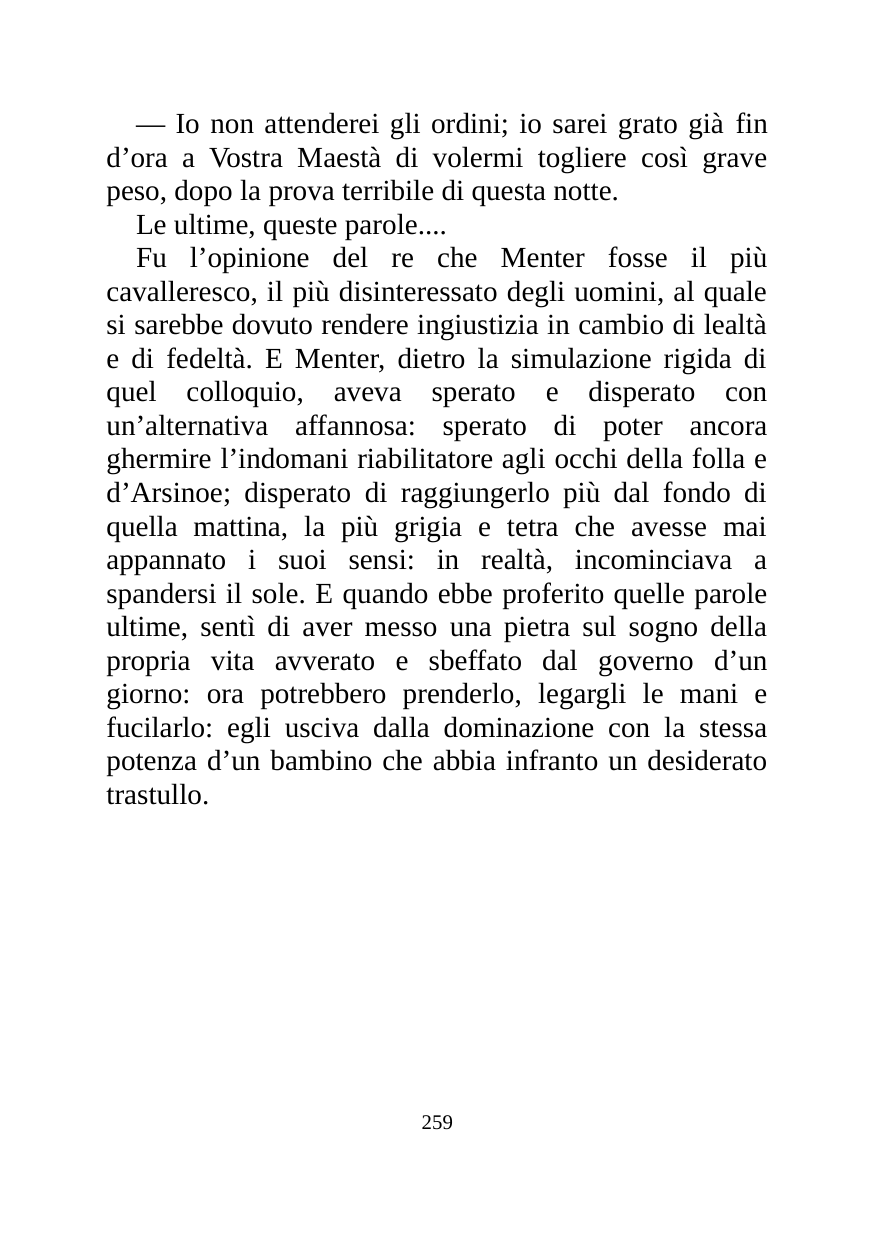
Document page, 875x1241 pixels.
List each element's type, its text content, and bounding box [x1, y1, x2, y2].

text Fu l’opinione del re che Menter fosse il più cavalleresco, il più disinteressato degli uomini, al quale si sarebbe dovuto rendere ingiustizia in cambio di lealtà e di fedeltà. E Menter, dietro la simulazione rigida di quel colloquio, aveva sperato e disperato con un’alternativa affannosa: sperato di poter ancora ghermire l’indomani riabilitatore agli occhi della folla e d’Arsinoe; disperato di raggiungerlo più dal fondo di quella mattina, la più grigia e tetra che avesse mai appannato i suoi sensi: in realtà, incominciava a spandersi il sole. E quando ebbe proferito quelle parole ultime, sentì di aver messo una pietra sul sogno della propria vita avverato e sbeffato dal governo d’un giorno: ora potrebbero prenderlo, legargli le mani e fucilarlo: egli usciva dalla dominazione con la stessa potenza d’un bambino che abbia infranto un desiderato trastullo. [106, 240, 768, 811]
text — Io non attenderei gli ordini; io sarei grato già fin d’ora a Vostra Maestà di volermi togliere così grave peso, dopo la prova terribile di questa notte. [106, 106, 768, 207]
text Le ultime, queste parole.... [106, 207, 768, 240]
